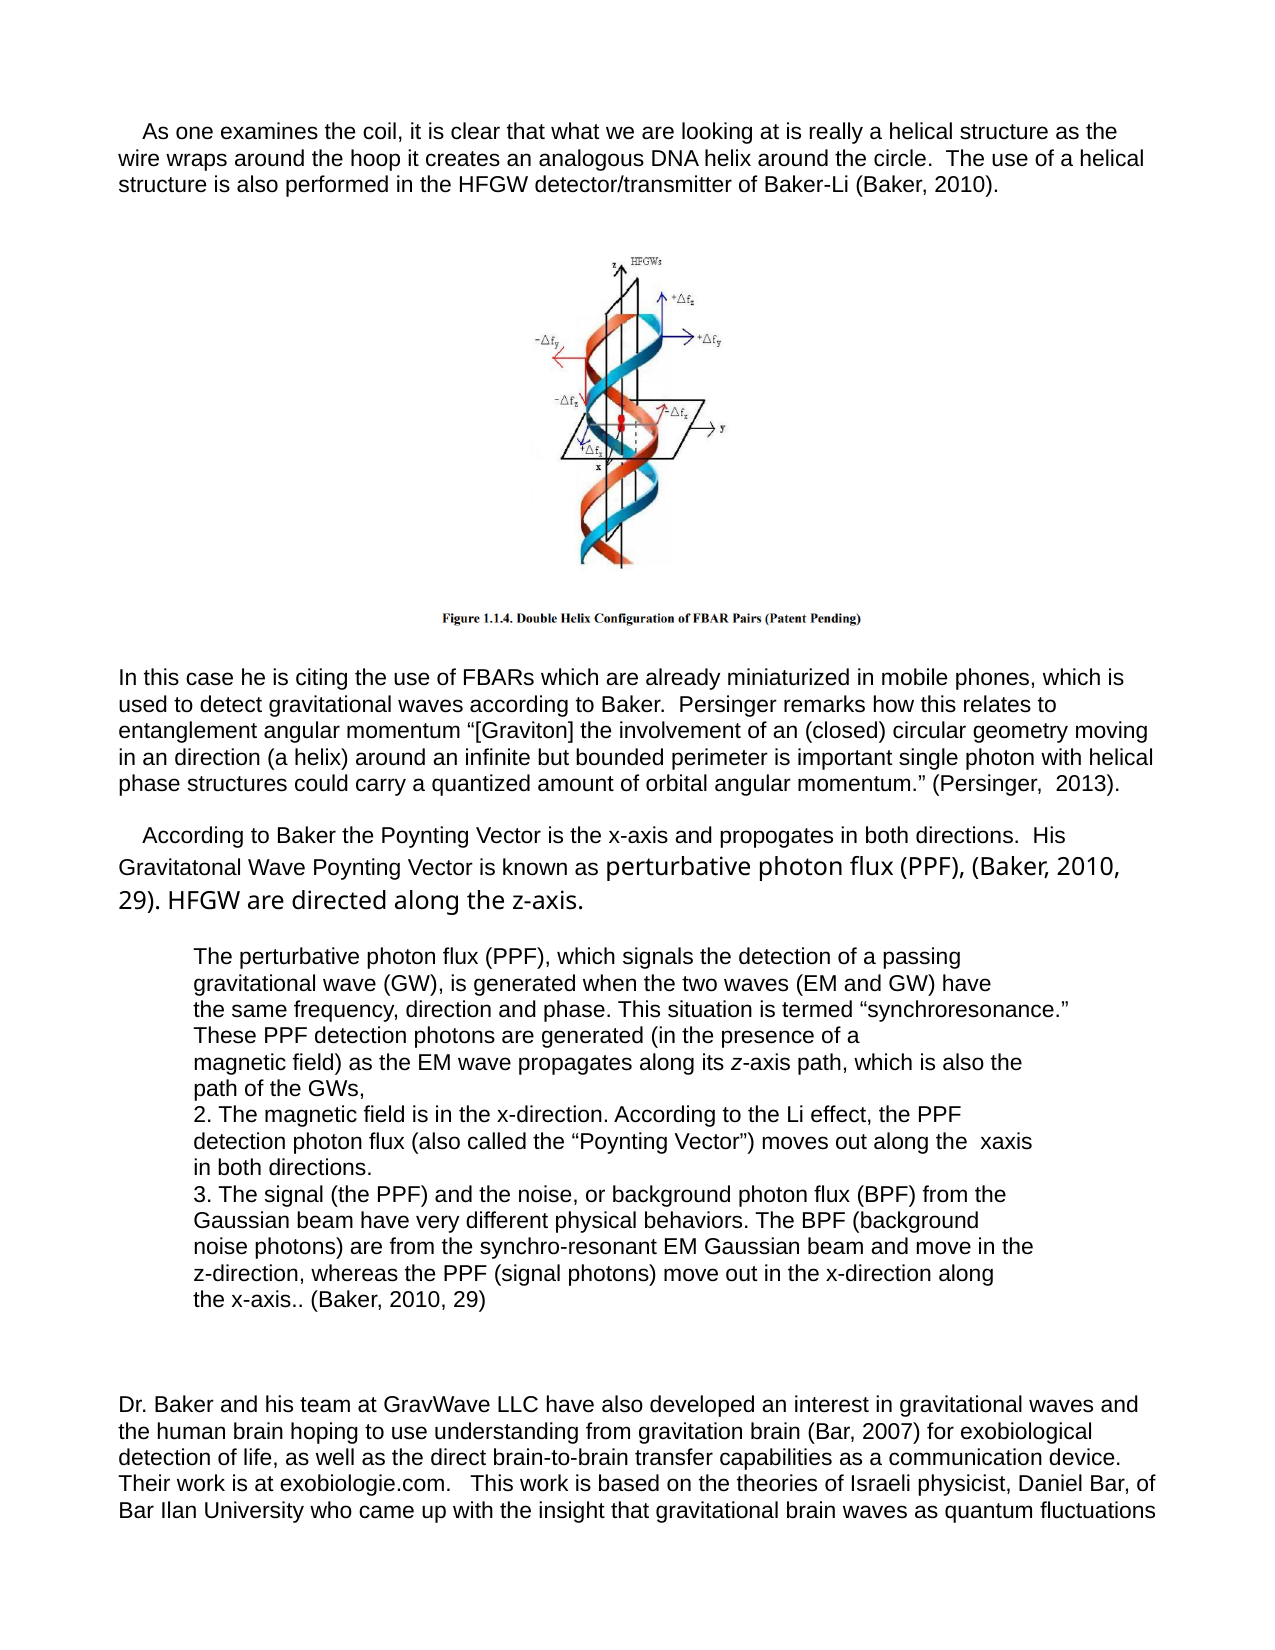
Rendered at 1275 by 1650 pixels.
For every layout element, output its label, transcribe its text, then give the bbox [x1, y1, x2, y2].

text in both directions. [193, 1154, 1157, 1181]
text the same frequency, direction and phase. This situation is termed “synchroresonance.” [193, 996, 1157, 1022]
text 3. The signal (the PPF) and the noise, or background photon flux (BPF) from the [193, 1181, 1157, 1207]
text detection photon flux (also called the “Poynting Vector”) moves out along the xaxis [193, 1128, 1157, 1154]
text As one examines the coil, it is clear that what we are looking at is really a helical structure as the wire wraps around the hoop it creates an analogous DNA helix around the circle. The use of a helical structure is also performed in the HFGW detector/transmitter of Baker-Li (Baker, 2010). [118, 118, 1157, 197]
text z-direction, whereas the PPF (signal photons) move out in the x-direction along [193, 1259, 1157, 1286]
text Gaussian beam have very different physical behaviors. The BPF (background [193, 1207, 1157, 1233]
picture [389, 223, 886, 638]
text Dr. Baker and his team at GravWave LLC have also developed an interest in gravitational waves and the human brain hoping to use understanding from gravitation brain (Bar, 2007) for exobiological detection of life, as well as the direct brain-to-brain transfer capabilities as a communication device. Their work is at exobiologie.com. This work is based on the theories of Israeli physicist, Daniel Bar, of Bar Ilan University who came up with the insight that gravitational brain waves as quantum fluctuations [118, 1391, 1157, 1523]
text 2. The magnetic field is in the x-direction. According to the Li effect, the PPF [193, 1101, 1157, 1128]
text magnetic field) as the EM wave propagates along its z-axis path, which is also the [193, 1049, 1157, 1075]
text the x-axis.. (Baker, 2010, 29) [193, 1286, 1157, 1312]
text According to Baker the Poynting Vector is the x-axis and propogates in both directions. His Gravitatonal Wave Poynting Vector is known as perturbative photon flux (PPF), (Baker, 2010, 29). HFGW are directed along the z-axis. [118, 822, 1157, 917]
text path of the GWs, [193, 1075, 1157, 1101]
text noise photons) are from the synchro-resonant EM Gaussian beam and move in the [193, 1233, 1157, 1259]
text gravitational wave (GW), is generated when the two waves (EM and GW) have [193, 970, 1157, 996]
text In this case he is citing the use of FBARs which are already miniaturized in mobile phones, which is used to detect gravitational waves according to Baker. Persinger remarks how this relates to entanglement angular momentum “[Graviton] the involvement of an (closed) circular geometry moving in an direction (a helix) around an infinite but bounded perimeter is important single photon with helical phase structures could carry a quantized amount of orbital angular momentum.” (Persinger, 2013). [118, 664, 1157, 796]
text The perturbative photon flux (PPF), which signals the detection of a passing [193, 943, 1157, 970]
text These PPF detection photons are generated (in the presence of a [193, 1022, 1157, 1049]
